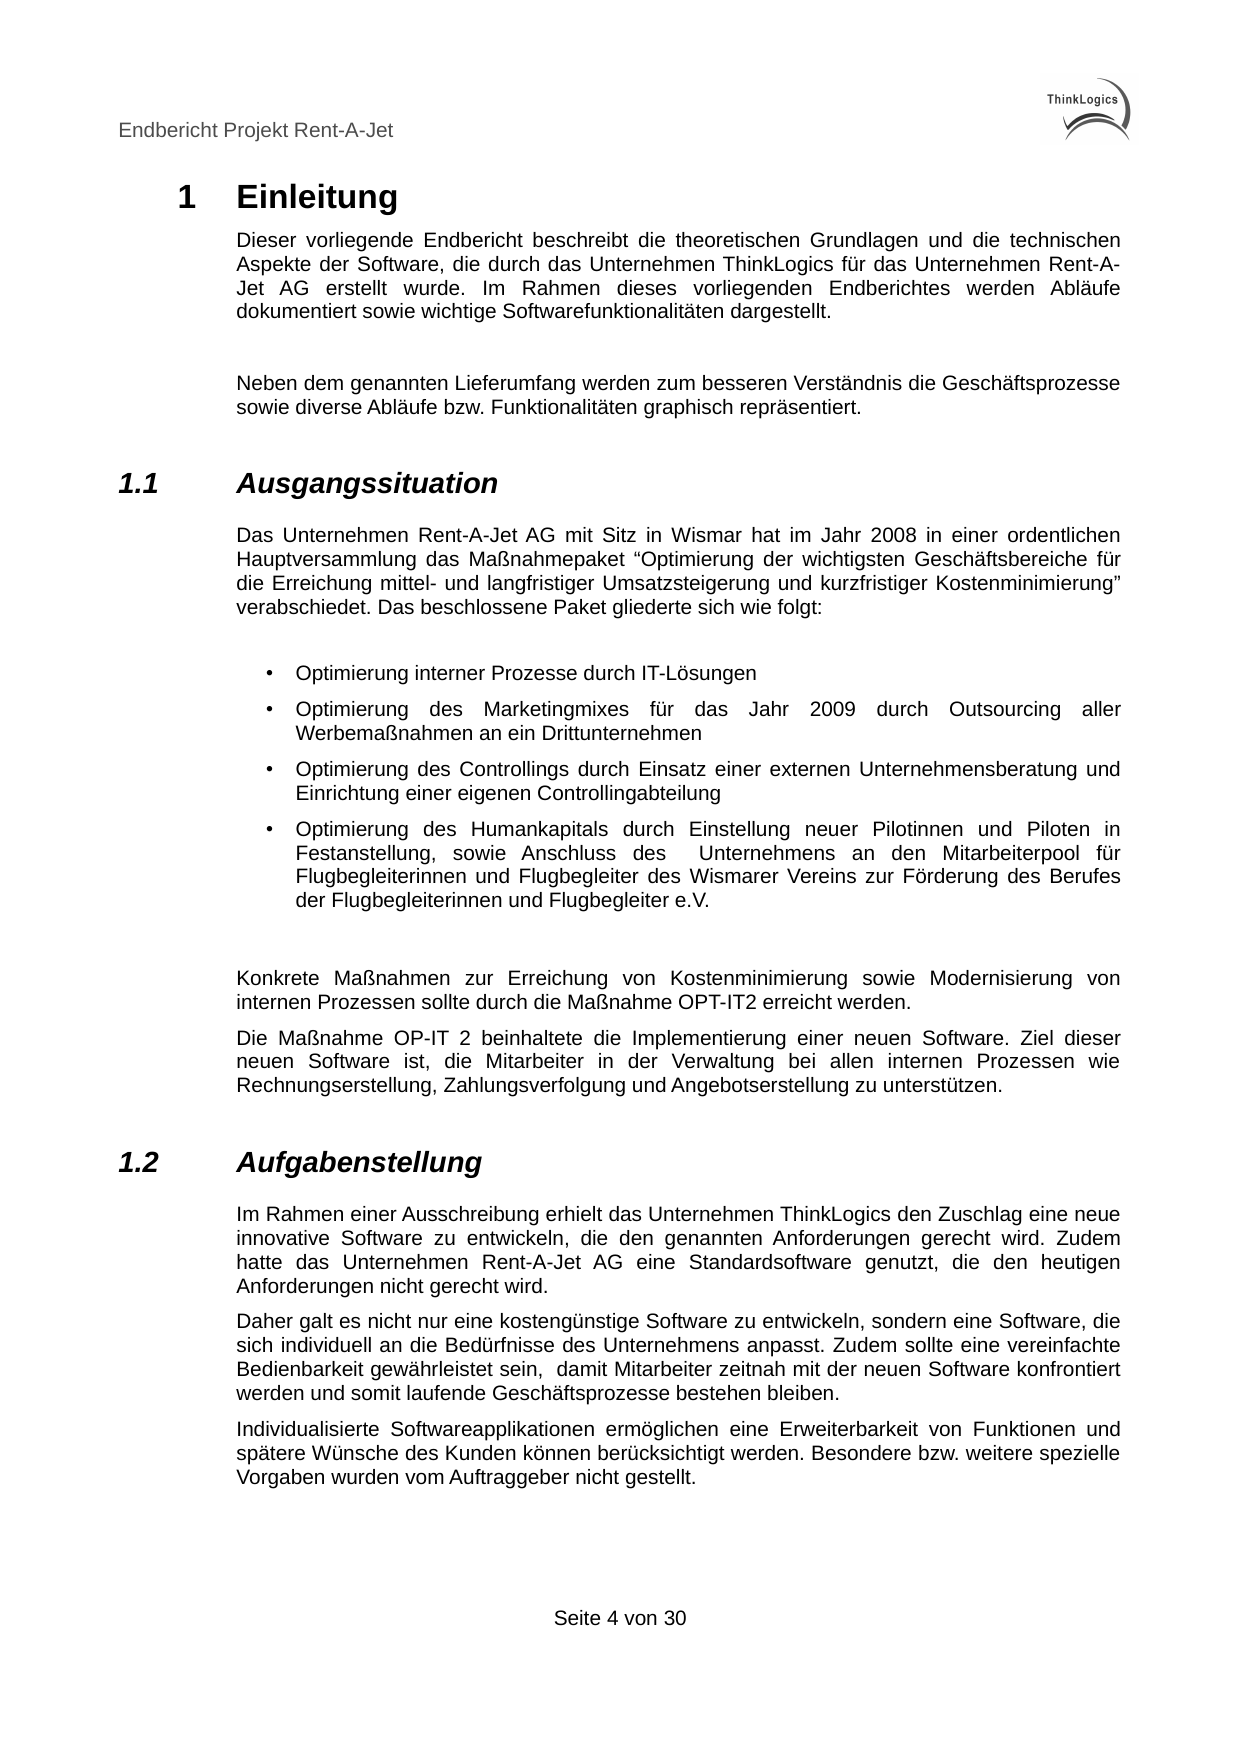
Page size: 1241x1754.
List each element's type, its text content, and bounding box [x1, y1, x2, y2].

list Optimierung des Controllings durch Einsatz einer externen Unternehmensberatung und Einrichtung einer eigenen Controllingabteilung [266, 756, 1122, 804]
text Daher galt es nicht nur eine kostengünstige Software zu entwickeln, sondern eine Software, die sich individuell an die Bedürfnisse des Unternehmens anpasst. Zudem sollte eine vereinfachte Bedienbarkeit gewährleistet sein, damit Mitarbeiter zeitnah mit der neuen Software konfrontiert werden und somit laufende Geschäftsprozesse bestehen bleiben. [236, 1309, 1122, 1405]
text Das Unternehmen Rent-A-Jet AG mit Sitz in Wismar hat im Jahr 2008 in einer ordentlichen Hauptversammlung das Maßnahmepaket “Optimierung der wichtigsten Geschäftsbereiche für die Erreichung mittel- und langfristiger Umsatzsteigerung und kurzfristiger Kostenminimierung” verabschiedet. Das beschlossene Paket gliederte sich wie folgt: [236, 523, 1122, 619]
subtitle Aufgabenstellung [118, 1144, 1122, 1178]
text Konkrete Maßnahmen zur Erreichung von Kostenminimierung sowie Modernisierung von internen Prozessen sollte durch die Maßnahme OPT-IT2 erreicht werden. [236, 966, 1122, 1014]
text Im Rahmen einer Ausschreibung erhielt das Unternehmen ThinkLogics den Zuschlag eine neue innovative Software zu entwickeln, die den genannten Anforderungen gerecht wird. Zudem hatte das Unternehmen Rent-A-Jet AG eine Standardsoftware genutzt, die den heutigen Anforderungen nicht gerecht wird. [236, 1202, 1122, 1297]
text Die Maßnahme OP-IT 2 beinhaltete die Implementierung einer neuen Software. Ziel dieser neuen Software ist, die Mitarbeiter in der Verwaltung bei allen internen Prozessen wie Rechnungserstellung, Zahlungsverfolgung und Angebotserstellung zu unterstützen. [236, 1025, 1122, 1097]
list Optimierung des Humankapitals durch Einstellung neuer Pilotinnen und Piloten in Festanstellung, sowie Anschluss des Unternehmens an den Mitarbeiterpool für Flugbegleiterinnen und Flugbegleiter des Wismarer Vereins zur Förderung des Berufes der Flugbegleiterinnen und Flugbegleiter e.V. [266, 816, 1122, 912]
list Optimierung interner Prozesse durch IT-Lösungen [266, 661, 1122, 685]
subtitle Einleitung [177, 177, 1122, 216]
text Neben dem genannten Lieferumfang werden zum besseren Verständnis die Geschäftsprozesse sowie diverse Abläufe bzw. Funktionalitäten graphisch repräsentiert. [236, 371, 1122, 419]
list Optimierung des Marketingmixes für das Jahr 2009 durch Outsourcing aller Werbemaßnahmen an ein Drittunternehmen [266, 697, 1122, 744]
text Dieser vorliegende Endbericht beschreibt die theoretischen Grundlagen und die technischen Aspekte der Software, die durch das Unternehmen ThinkLogics für das Unternehmen Rent-A-Jet AG erstellt wurde. Im Rahmen dieses vorliegenden Endberichtes werden Abläufe dokumentiert sowie wichtige Softwarefunktionalitäten dargestellt. [236, 227, 1122, 323]
subtitle Ausgangssituation [118, 466, 1122, 499]
text Individualisierte Softwareapplikationen ermöglichen eine Erweiterbarkeit von Funktionen und spätere Wünsche des Kunden können berücksichtigt werden. Besondere bzw. weitere spezielle Vorgaben wurden vom Auftraggeber nicht gestellt. [236, 1417, 1122, 1489]
